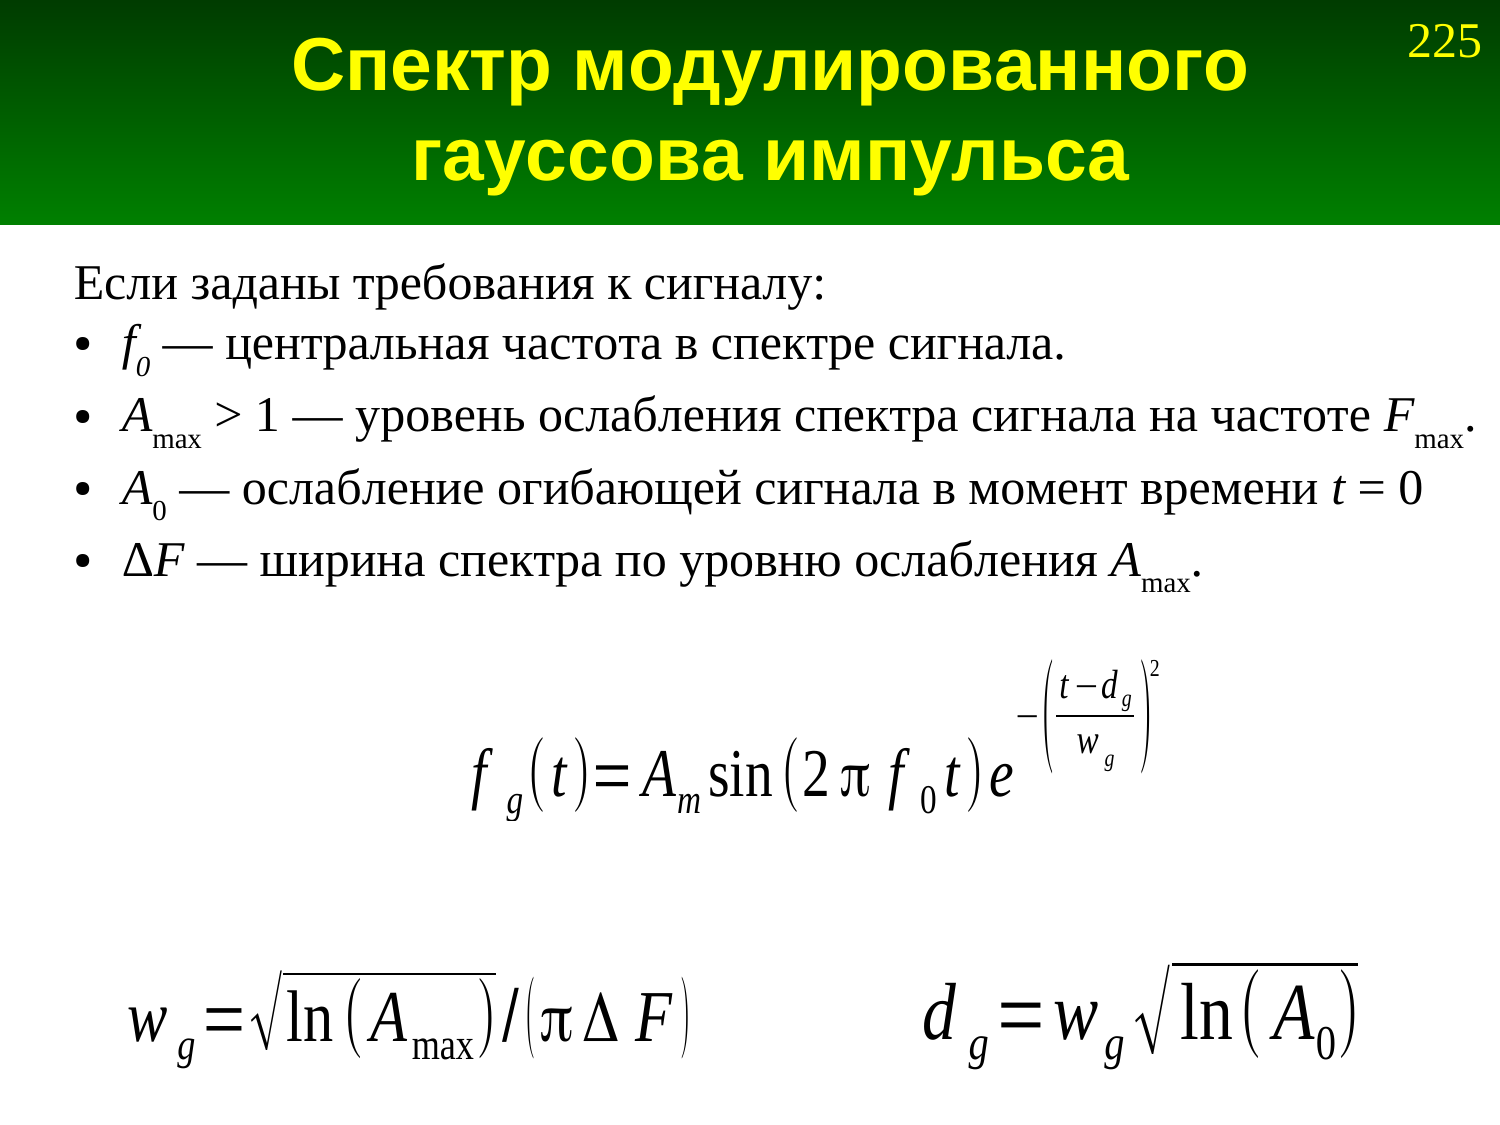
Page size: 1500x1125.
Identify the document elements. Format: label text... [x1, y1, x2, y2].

title Спектр модулированного гауссова импульса [100, 7, 1441, 204]
chart [447, 655, 1175, 821]
chart [905, 957, 1377, 1071]
text_box Если заданы требования к сигналу: f0 — центральная частота в спектре сигнала. Amax > 1 — уровень ослабления спектра сигнала на частоте Fmax. A0 — ослабление огибающей сигнала в момент времени t = 0 ΔF — ширина спектра по уровню ослабления Amax. [59, 242, 1492, 623]
chart [112, 968, 708, 1069]
